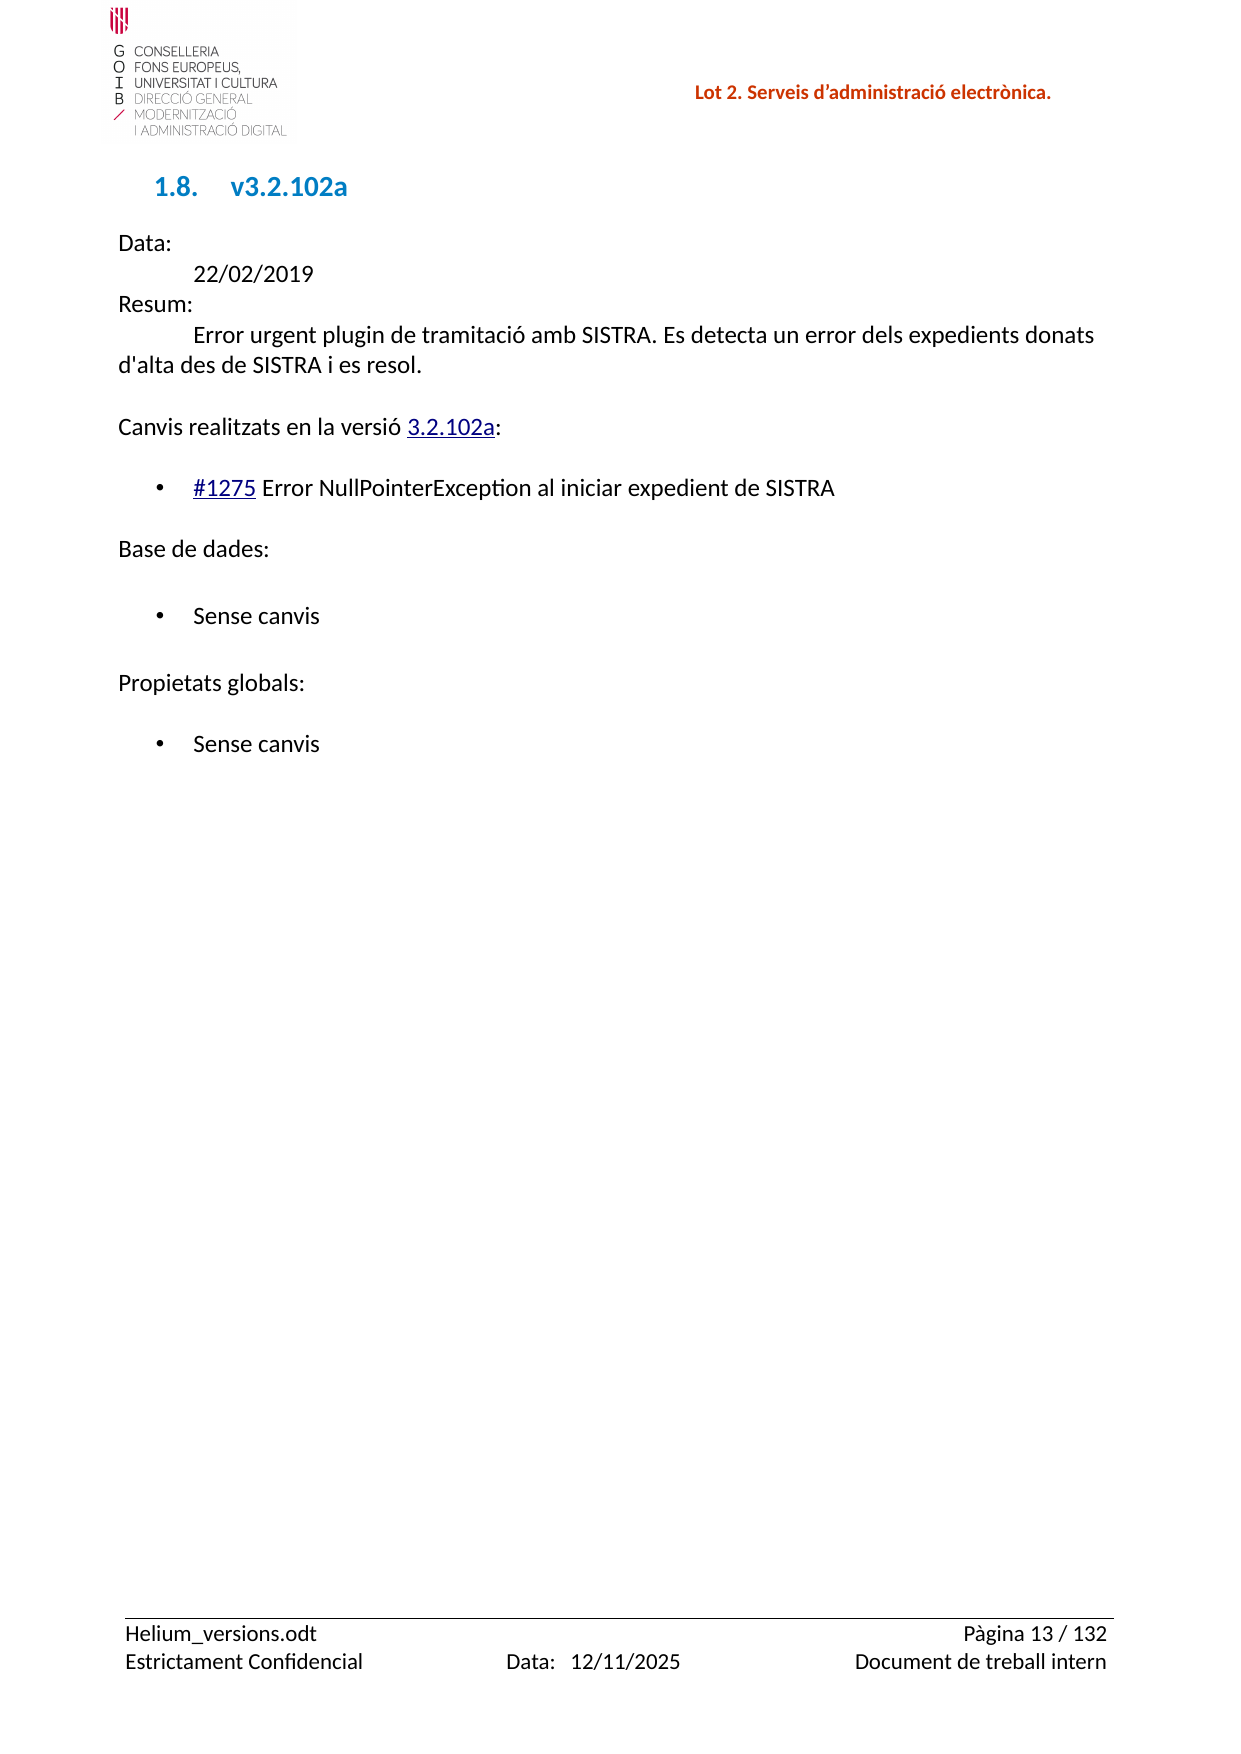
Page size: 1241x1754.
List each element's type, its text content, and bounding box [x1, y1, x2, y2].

list Sense canvis [156, 728, 1122, 758]
picture [100, 0, 297, 144]
text 22/02/2019 [118, 258, 1122, 289]
subtitle v3.2.102a [153, 168, 1122, 204]
text Propietats globals: [118, 667, 1122, 697]
list #1275 Error NullPointerException al iniciar expedient de SISTRA [156, 472, 1122, 502]
list Sense canvis [156, 600, 1122, 630]
text Data: [118, 228, 1122, 258]
text Canvis realitzats en la versió 3.2.102a: [118, 411, 1122, 441]
text Base de dades: [118, 533, 1122, 563]
text Resum: [118, 289, 1122, 319]
text Error urgent plugin de tramitació amb SISTRA. Es detecta un error dels expedients donats d'alta des de SISTRA i es resol. [118, 319, 1122, 380]
